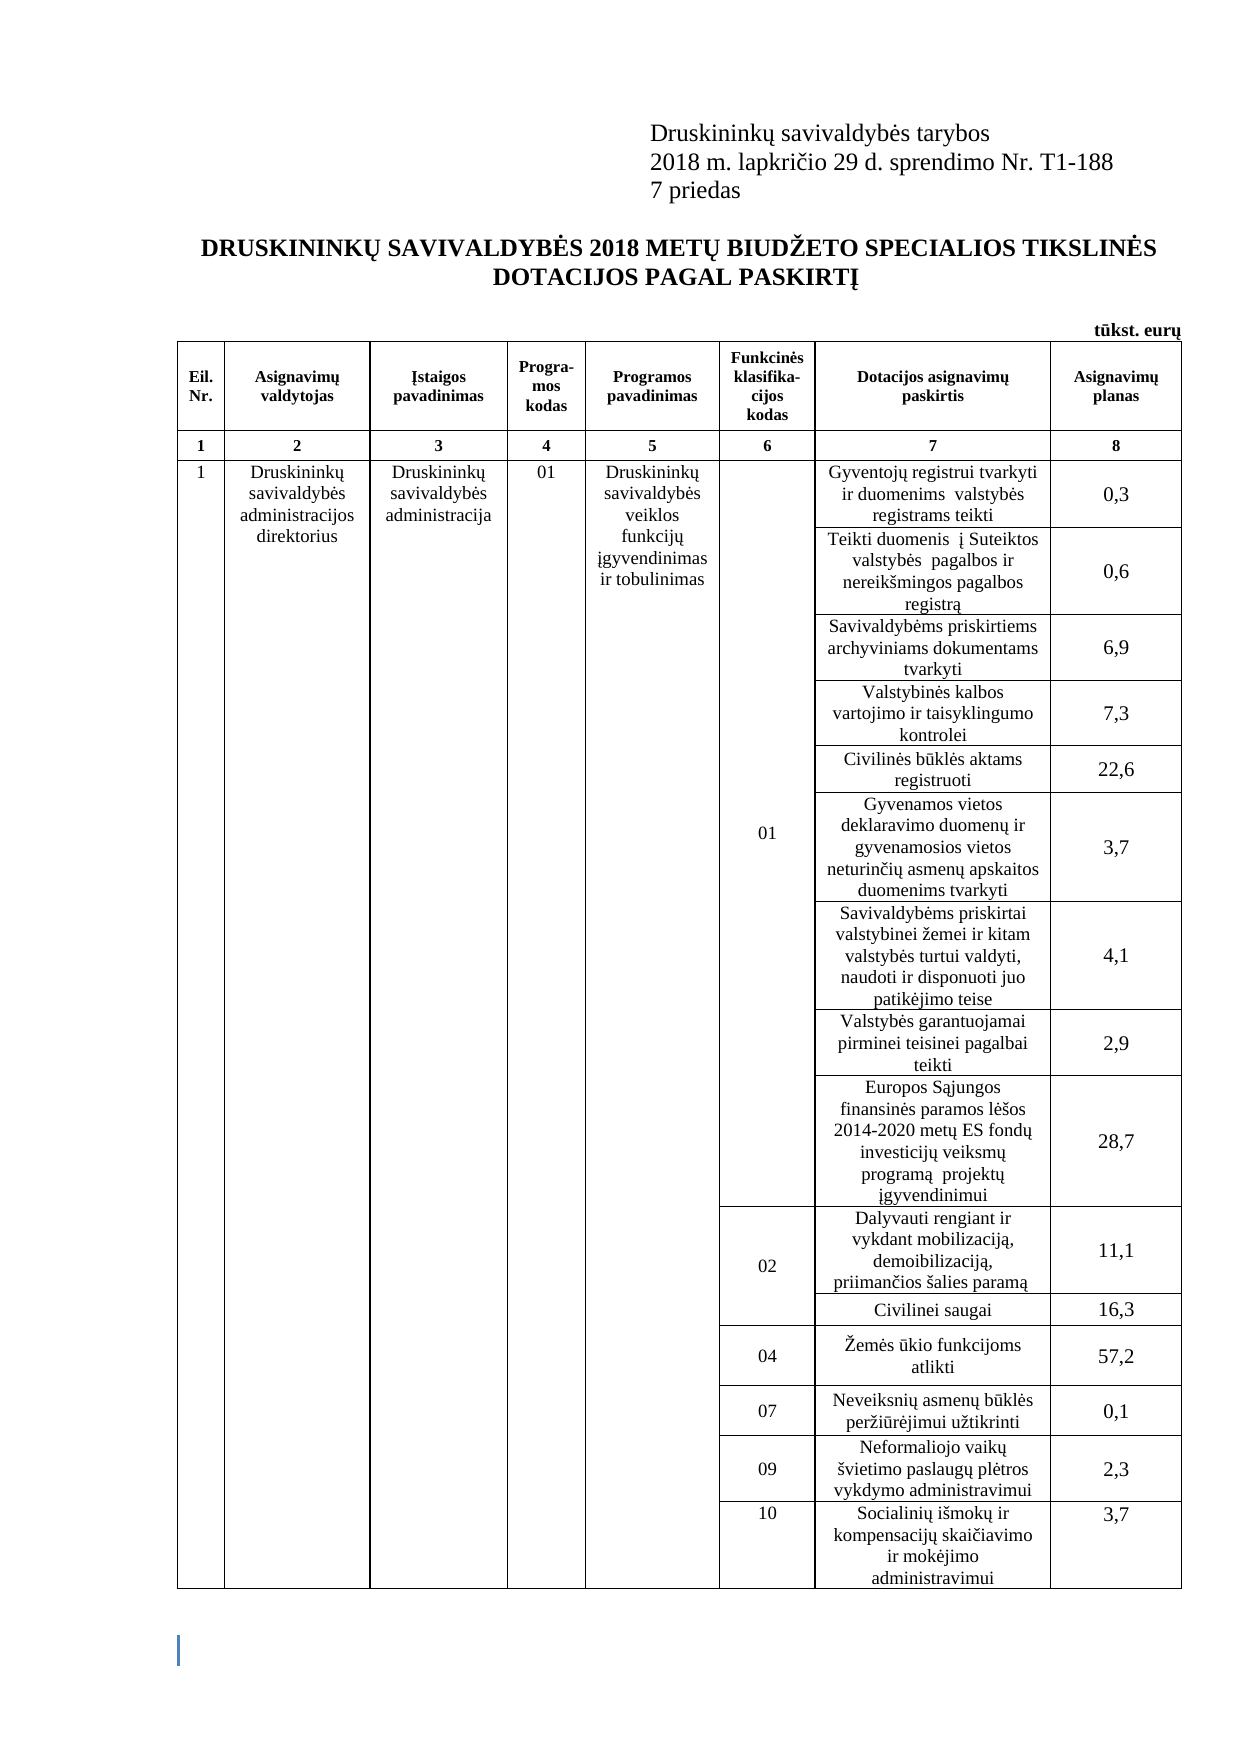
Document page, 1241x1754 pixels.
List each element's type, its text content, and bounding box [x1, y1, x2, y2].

table_cell Teikti duomenis į Suteiktos valstybės pagalbos ir nereikšmingos pagalbos registrą [816, 528, 1050, 614]
table_cell 6,9 [1051, 615, 1181, 680]
table_cell 04 [720, 1326, 814, 1385]
table_cell 2,3 [1051, 1436, 1181, 1501]
table_cell Europos Sąjungos finansinės paramos lėšos 2014-2020 metų ES fondų investicijų veiksmų programą projektų įgyvendinimui [816, 1076, 1050, 1206]
table_header Asignavimų planas [1051, 342, 1181, 430]
table_cell 5 [586, 431, 719, 459]
table_cell Gyvenamos vietos deklaravimo duomenų ir gyvenamosios vietos neturinčių asmenų apskaitos duomenims tvarkyti [816, 793, 1050, 901]
table_header Dotacijos asignavimų paskirtis [816, 342, 1050, 430]
table_cell Socialinių išmokų ir kompensacijų skaičiavimo ir mokėjimo administravimui [816, 1502, 1050, 1588]
table_cell 2 [225, 431, 369, 459]
text DRUSKININKŲ SAVIVALDYBĖS 2018 METŲ BIUDŽETO SPECIALIOS TIKSLINĖS DOTACIJOS PAGAL PASKIRTĮ [177, 233, 1181, 291]
table_header Funkcinės klasifika-cijos kodas [720, 342, 814, 430]
table_cell 0,3 [1051, 461, 1181, 527]
table_cell Neveiksnių asmenų būklės peržiūrėjimui užtikrinti [816, 1386, 1050, 1435]
table_cell 11,1 [1051, 1207, 1181, 1293]
table_cell 1 [178, 431, 224, 459]
table_cell 7 [816, 431, 1050, 459]
table_cell 09 [720, 1436, 814, 1501]
table_cell Neformaliojo vaikų švietimo paslaugų plėtros vykdymo administravimui [816, 1436, 1050, 1501]
table_cell 10 [720, 1502, 814, 1588]
table_cell 01 [508, 461, 585, 1588]
table_cell Civilinės būklės aktams registruoti [816, 746, 1050, 792]
table_cell Druskininkų savivaldybės veiklos funkcijų įgyvendinimas ir tobulinimas [586, 461, 719, 1588]
table_cell 4 [508, 431, 585, 459]
table_cell Valstybinės kalbos vartojimo ir taisyklingumo kontrolei [816, 681, 1050, 745]
table_header Progra-mos kodas [508, 342, 585, 430]
table_header Eil. Nr. [178, 342, 224, 430]
table_cell 3,7 [1051, 793, 1181, 901]
table_cell 02 [720, 1207, 814, 1325]
table_cell 01 [720, 461, 814, 1206]
table_cell 0,1 [1051, 1386, 1181, 1435]
table_cell 6 [720, 431, 814, 459]
table_cell Gyventojų registrui tvarkyti ir duomenims valstybės registrams teikti [816, 461, 1050, 527]
table_cell 8 [1051, 431, 1181, 459]
text Druskininkų savivaldybės tarybos [177, 118, 1181, 147]
table_cell 22,6 [1051, 746, 1181, 792]
table_cell Civilinei saugai [816, 1294, 1050, 1325]
table_cell 16,3 [1051, 1294, 1181, 1325]
table_cell Druskininkų savivaldybės administracijos direktorius [225, 461, 369, 1588]
text tūkst. eurų [177, 319, 1181, 341]
table_cell 7,3 [1051, 681, 1181, 745]
table_cell Dalyvauti rengiant ir vykdant mobilizaciją, demoibilizaciją, priimančios šalies paramą [816, 1207, 1050, 1293]
table_cell Savivaldybėms priskirtai valstybinei žemei ir kitam valstybės turtui valdyti, naudoti ir disponuoti juo patikėjimo teise [816, 902, 1050, 1009]
table_cell Žemės ūkio funkcijoms atlikti [816, 1326, 1050, 1385]
table_cell Savivaldybėms priskirtiems archyviniams dokumentams tvarkyti [816, 615, 1050, 680]
table_header Įstaigos pavadinimas [371, 342, 507, 430]
table_cell 3,7 [1051, 1502, 1181, 1588]
table_cell Druskininkų savivaldybės administracija [371, 461, 507, 1588]
table_cell 4,1 [1051, 902, 1181, 1009]
table_cell 2,9 [1051, 1010, 1181, 1075]
table_cell 57,2 [1051, 1326, 1181, 1385]
table_cell Valstybės garantuojamai pirminei teisinei pagalbai teikti [816, 1010, 1050, 1075]
table_cell 0,6 [1051, 528, 1181, 614]
table_cell 07 [720, 1386, 814, 1435]
table_header Asignavimų valdytojas [225, 342, 369, 430]
table_header Programos pavadinimas [586, 342, 719, 430]
text 7 priedas [177, 176, 1181, 204]
table_cell 28,7 [1051, 1076, 1181, 1206]
text 2018 m. lapkričio 29 d. sprendimo Nr. T1-188 [177, 147, 1181, 176]
table_cell 3 [371, 431, 507, 459]
table_cell 1 [178, 461, 224, 1588]
